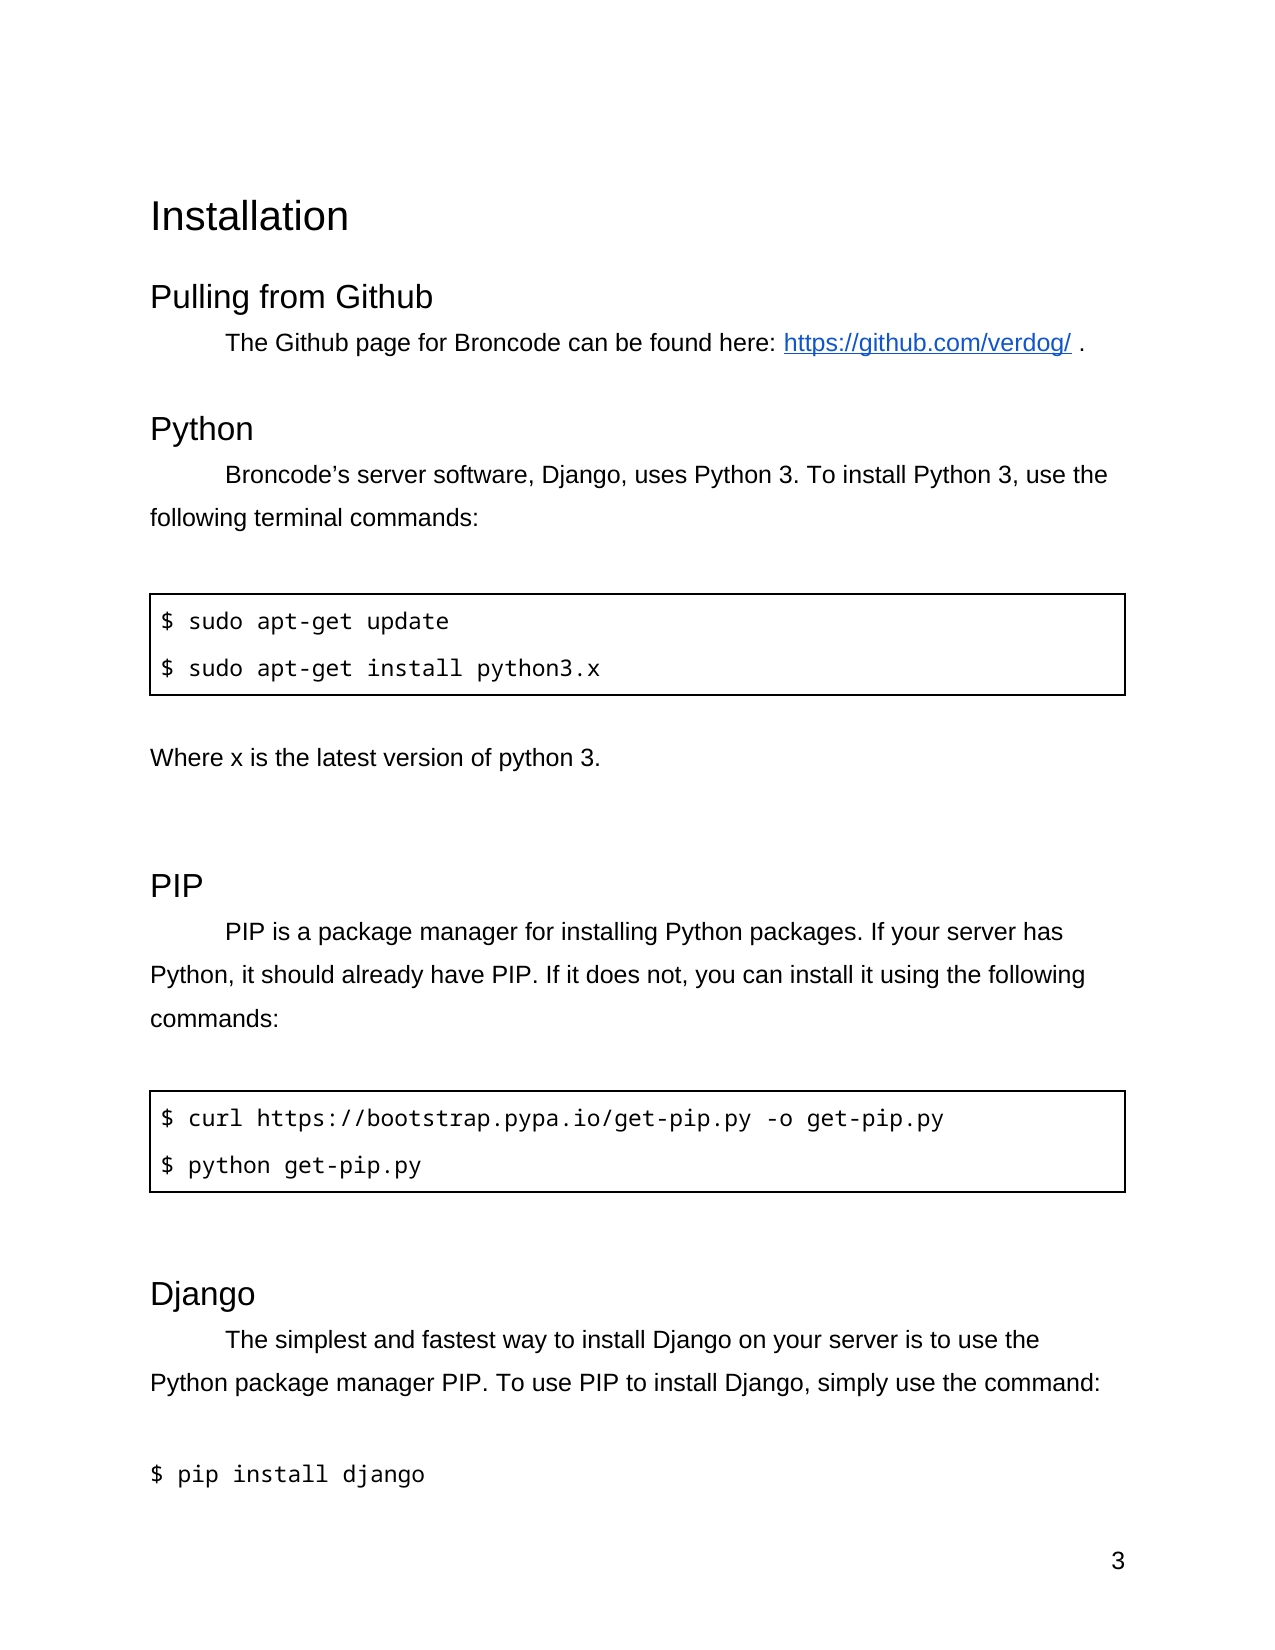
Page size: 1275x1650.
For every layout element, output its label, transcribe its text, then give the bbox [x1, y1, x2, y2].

subtitle Installation [150, 192, 1125, 239]
subtitle Python [150, 409, 1125, 447]
subtitle PIP [150, 866, 1125, 905]
subtitle Pulling from Github [150, 277, 1125, 316]
text The Github page for Broncode can be found here: https://github.com/verdog/ . [150, 328, 1125, 357]
text Broncode’s server software, Django, uses Python 3. To install Python 3, use the following terminal commands: [150, 459, 1125, 531]
table_header $ sudo apt-get update $ sudo apt-get install python3.x [151, 595, 1124, 694]
table_header $ curl https://bootstrap.pypa.io/get-pip.py -o get-pip.py $ python get-pip.py [151, 1092, 1124, 1191]
text Where x is the latest version of python 3. [150, 743, 1125, 771]
text PIP is a package manager for installing Python packages. If your server has Python, it should already have PIP. If it does not, you can install it using the following commands: [150, 917, 1125, 1032]
subtitle Django [150, 1274, 1125, 1312]
text The simplest and fastest way to install Django on your server is to use the Python package manager PIP. To use PIP to install Django, simply use the command: [150, 1324, 1125, 1396]
text $ pip install django [150, 1458, 1125, 1489]
